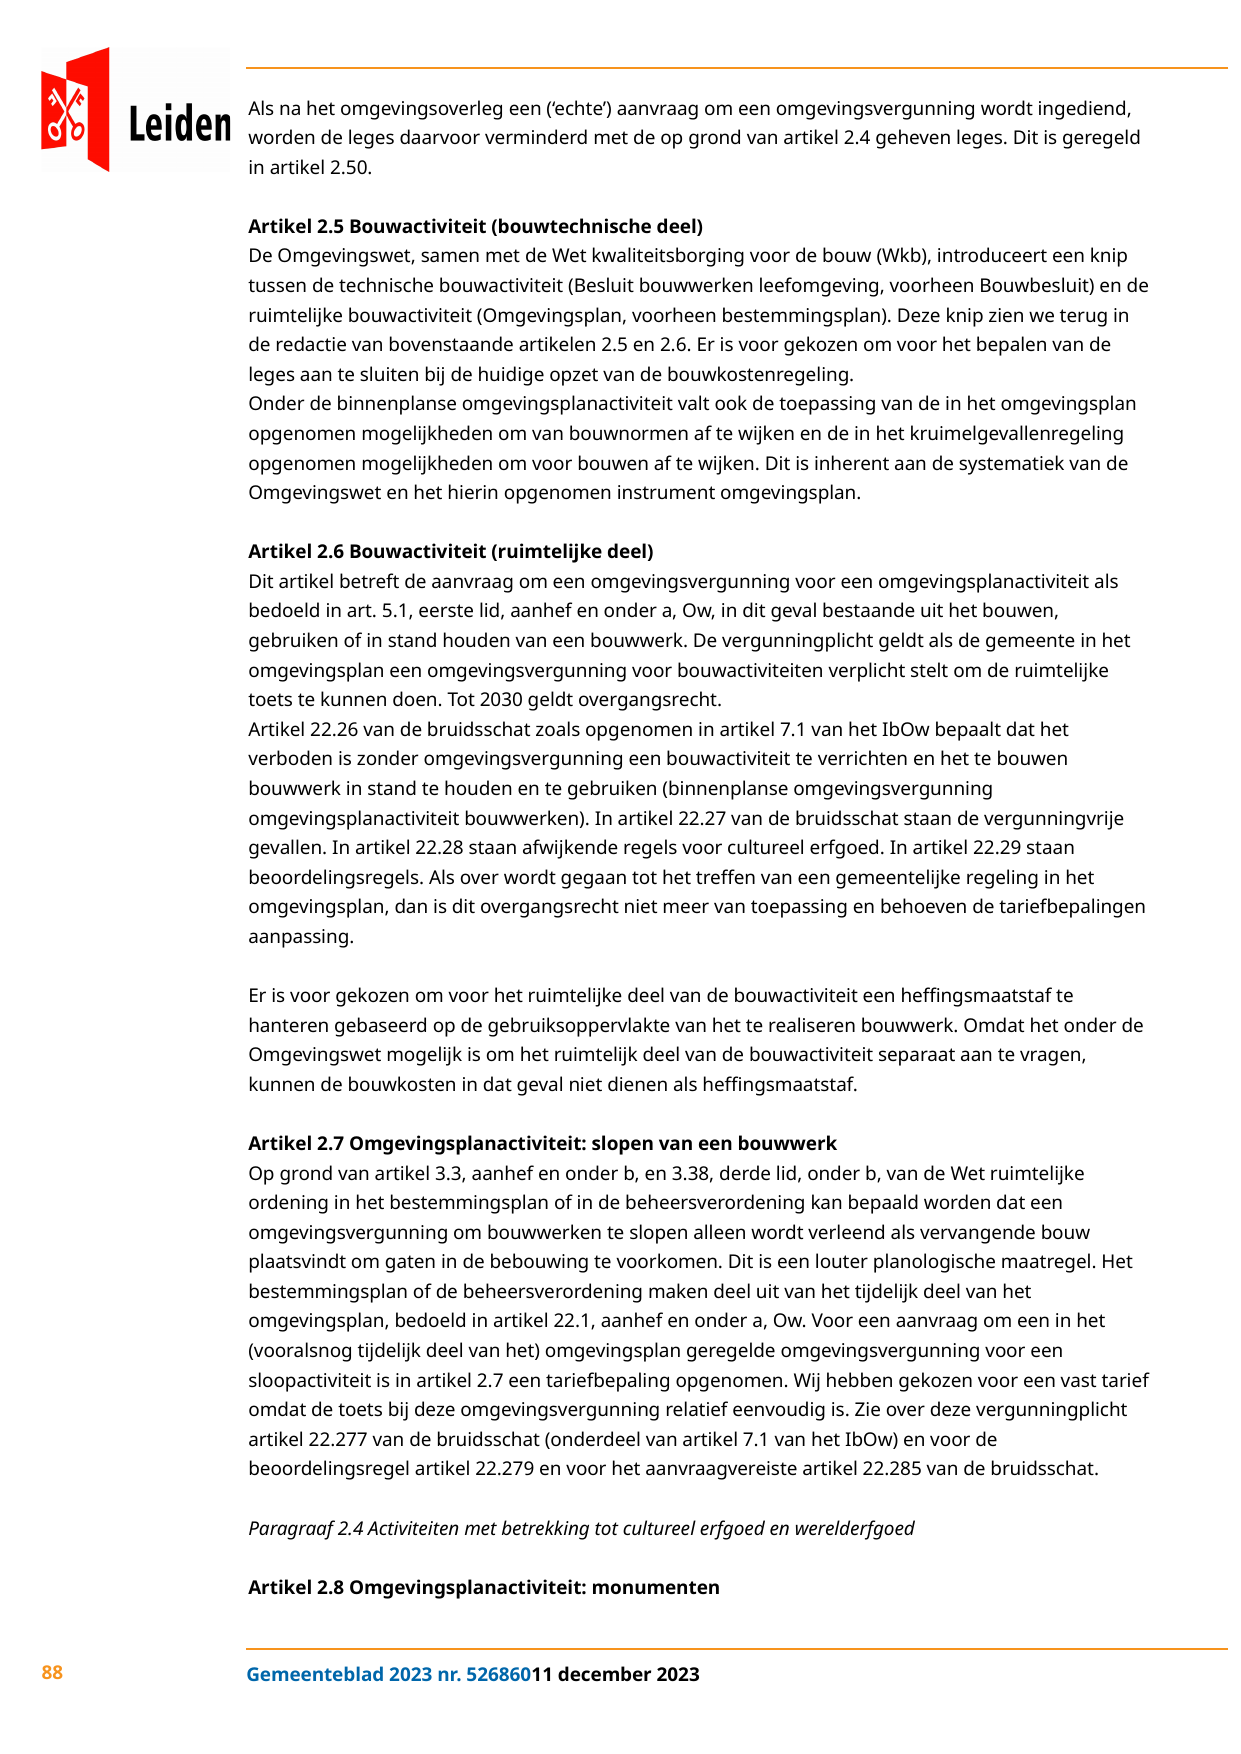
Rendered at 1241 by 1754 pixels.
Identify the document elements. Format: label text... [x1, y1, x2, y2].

text Onder de binnenplanse omgevingsplanactiviteit valt ook de toepassing van de in het omgevingsplan opgenomen mogelijkheden om van bouwnormen af te wijken en de in het kruimelgevallenregeling opgenomen mogelijkheden om voor bouwen af te wijken. Dit is inherent aan de systematiek van de Omgevingswet en het hierin opgenomen instrument omgevingsplan. [248, 391, 1152, 505]
text Artikel 2.7 Omgevingsplanactiviteit: slopen van een bouwwerk [248, 1130, 1152, 1156]
picture [41, 47, 231, 172]
text Artikel 2.6 Bouwactiviteit (ruimtelijke deel) [248, 538, 1152, 564]
text Artikel 2.5 Bouwactiviteit (bouwtechnische deel) [248, 213, 1152, 239]
text De Omgevingswet, samen met de Wet kwaliteitsborging voor de bouw (Wkb), introduceert een knip tussen de technische bouwactiviteit (Besluit bouwwerken leefomgeving, voorheen Bouwbesluit) en de ruimtelijke bouwactiviteit (Omgevingsplan, voorheen bestemmingsplan). Deze knip zien we terug in de redactie van bovenstaande artikelen 2.5 en 2.6. Er is voor gekozen om voor het bepalen van de leges aan te sluiten bij de huidige opzet van de bouwkostenregeling. [248, 243, 1152, 387]
text Er is voor gekozen om voor het ruimtelijke deel van de bouwactiviteit een heffingsmaatstaf te hanteren gebaseerd op de gebruiksoppervlakte van het te realiseren bouwwerk. Omdat het onder de Omgevingswet mogelijk is om het ruimtelijk deel van de bouwactiviteit separaat aan te vragen, kunnen de bouwkosten in dat geval niet dienen als heffingsmaatstaf. [248, 982, 1152, 1097]
text Paragraaf 2.4 Activiteiten met betrekking tot cultureel erfgoed en werelderfgoed [248, 1515, 1152, 1541]
text Artikel 22.26 van de bruidsschat zoals opgenomen in artikel 7.1 van het IbOw bepaalt dat het verboden is zonder omgevingsvergunning een bouwactiviteit te verrichten en het te bouwen bouwwerk in stand te houden en te gebruiken (binnenplanse omgevingsvergunning omgevingsplanactiviteit bouwwerken). In artikel 22.27 van de bruidsschat staan de vergunningvrije gevallen. In artikel 22.28 staan afwijkende regels voor cultureel erfgoed. In artikel 22.29 staan beoordelingsregels. Als over wordt gegaan tot het treffen van een gemeentelijke regeling in het omgevingsplan, dan is dit overgangsrecht niet meer van toepassing en behoeven de tariefbepalingen aanpassing. [248, 716, 1152, 949]
text Op grond van artikel 3.3, aanhef en onder b, en 3.38, derde lid, onder b, van de Wet ruimtelijke ordening in het bestemmingsplan of in de beheersverordening kan bepaald worden dat een omgevingsvergunning om bouwwerken te slopen alleen wordt verleend als vervangende bouw plaatsvindt om gaten in de bebouwing te voorkomen. Dit is een louter planologische maatregel. Het bestemmingsplan of de beheersverordening maken deel uit van het tijdelijk deel van het omgevingsplan, bedoeld in artikel 22.1, aanhef en onder a, Ow. Voor een aanvraag om een in het (vooralsnog tijdelijk deel van het) omgevingsplan geregelde omgevingsvergunning voor een sloopactiviteit is in artikel 2.7 een tariefbepaling opgenomen. Wij hebben gekozen voor een vast tarief omdat de toets bij deze omgevingsvergunning relatief eenvoudig is. Zie over deze vergunningplicht artikel 22.277 van de bruidsschat (onderdeel van artikel 7.1 van het IbOw) en voor de beoordelingsregel artikel 22.279 en voor het aanvraagvereiste artikel 22.285 van de bruidsschat. [248, 1160, 1152, 1481]
text Als na het omgevingsoverleg een (‘echte’) aanvraag om een omgevingsvergunning wordt ingediend, worden de leges daarvoor verminderd met de op grond van artikel 2.4 geheven leges. Dit is geregeld in artikel 2.50. [248, 95, 1152, 180]
text Dit artikel betreft de aanvraag om een omgevingsvergunning voor een omgevingsplanactiviteit als bedoeld in art. 5.1, eerste lid, aanhef en onder a, Ow, in dit geval bestaande uit het bouwen, gebruiken of in stand houden van een bouwwerk. De vergunningplicht geldt als de gemeente in het omgevingsplan een omgevingsvergunning voor bouwactiviteiten verplicht stelt om de ruimtelijke toets te kunnen doen. Tot 2030 geldt overgangsrecht. [248, 568, 1152, 712]
text Artikel 2.8 Omgevingsplanactiviteit: monumenten [248, 1574, 1152, 1600]
